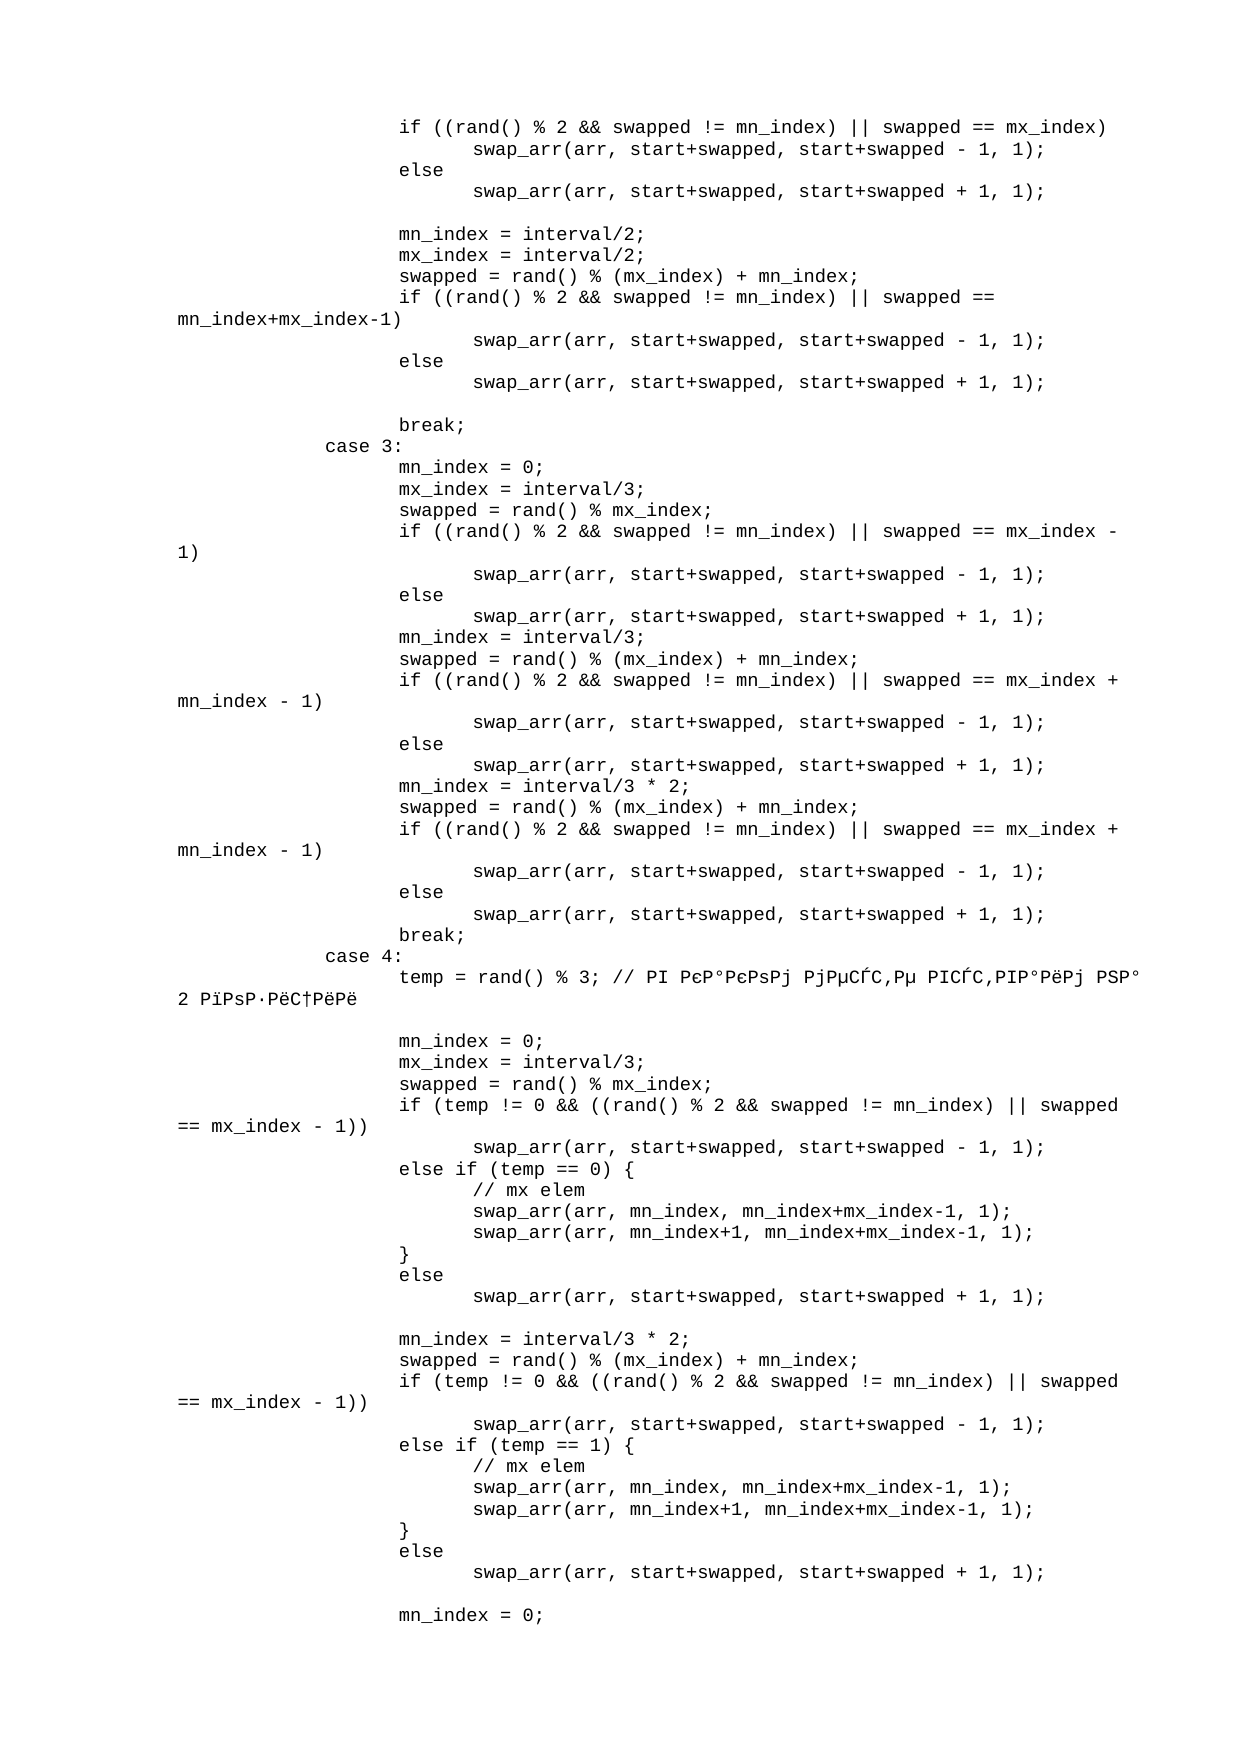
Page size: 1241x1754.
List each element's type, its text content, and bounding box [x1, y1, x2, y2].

text swap_arr(arr, mn_index+1, mn_index+mx_index-1, 1); [177, 1499, 1152, 1521]
text else [177, 883, 1152, 904]
text mn_index = 0; [177, 1032, 1152, 1053]
text else [177, 734, 1152, 756]
text if (temp != 0 && ((rand() % 2 && swapped != mn_index) || swapped == mx_index - 1)) [177, 1096, 1152, 1138]
text else [177, 1542, 1152, 1563]
text swap_arr(arr, mn_index+1, mn_index+mx_index-1, 1); [177, 1223, 1152, 1244]
text else [177, 586, 1152, 607]
text break; [177, 926, 1152, 947]
text mx_index = interval/3; [177, 479, 1152, 501]
text mn_index = interval/3; [177, 628, 1152, 649]
text swap_arr(arr, start+swapped, start+swapped + 1, 1); [177, 1563, 1152, 1584]
text swapped = rand() % (mx_index) + mn_index; [177, 649, 1152, 671]
text swap_arr(arr, start+swapped, start+swapped + 1, 1); [177, 756, 1152, 777]
text else [177, 161, 1152, 182]
text mn_index = interval/2; [177, 224, 1152, 246]
text swapped = rand() % (mx_index) + mn_index; [177, 1351, 1152, 1372]
text swap_arr(arr, start+swapped, start+swapped - 1, 1); [177, 139, 1152, 161]
text swap_arr(arr, start+swapped, start+swapped + 1, 1); [177, 373, 1152, 394]
text swap_arr(arr, start+swapped, start+swapped - 1, 1); [177, 1414, 1152, 1436]
text if ((rand() % 2 && swapped != mn_index) || swapped == mn_index+mx_index-1) [177, 288, 1152, 331]
text case 3: [177, 437, 1152, 458]
text else if (temp == 1) { [177, 1436, 1152, 1457]
text mn_index = interval/3 * 2; [177, 1329, 1152, 1351]
text swap_arr(arr, start+swapped, start+swapped + 1, 1); [177, 904, 1152, 926]
text mx_index = interval/3; [177, 1053, 1152, 1074]
text mx_index = interval/2; [177, 246, 1152, 267]
text break; [177, 416, 1152, 437]
text swapped = rand() % (mx_index) + mn_index; [177, 267, 1152, 288]
text case 4: [177, 947, 1152, 968]
text swapped = rand() % mx_index; [177, 1074, 1152, 1096]
text swap_arr(arr, start+swapped, start+swapped + 1, 1); [177, 607, 1152, 628]
text swap_arr(arr, start+swapped, start+swapped - 1, 1); [177, 713, 1152, 734]
text swapped = rand() % (mx_index) + mn_index; [177, 798, 1152, 819]
text if ((rand() % 2 && swapped != mn_index) || swapped == mx_index + mn_index - 1) [177, 819, 1152, 862]
text mn_index = 0; [177, 458, 1152, 479]
text mn_index = interval/3 * 2; [177, 777, 1152, 798]
text else [177, 1266, 1152, 1287]
text } [177, 1244, 1152, 1266]
text if ((rand() % 2 && swapped != mn_index) || swapped == mx_index) [177, 118, 1152, 139]
text if (temp != 0 && ((rand() % 2 && swapped != mn_index) || swapped == mx_index - 1)) [177, 1372, 1152, 1414]
text temp = rand() % 3; // РІ РєР°РєРѕРј РјРµСЃС‚Рµ РІСЃС‚РІР°РёРј РЅР° 2 РїРѕР·РёС†РёРё [177, 968, 1152, 1011]
text swap_arr(arr, mn_index, mn_index+mx_index-1, 1); [177, 1202, 1152, 1223]
text else if (temp == 0) { [177, 1159, 1152, 1181]
text // mx elem [177, 1457, 1152, 1478]
text else [177, 352, 1152, 373]
text swap_arr(arr, mn_index, mn_index+mx_index-1, 1); [177, 1478, 1152, 1499]
text swap_arr(arr, start+swapped, start+swapped - 1, 1); [177, 564, 1152, 586]
text if ((rand() % 2 && swapped != mn_index) || swapped == mx_index + mn_index - 1) [177, 671, 1152, 713]
text if ((rand() % 2 && swapped != mn_index) || swapped == mx_index - 1) [177, 522, 1152, 564]
text swap_arr(arr, start+swapped, start+swapped - 1, 1); [177, 1138, 1152, 1159]
text swapped = rand() % mx_index; [177, 501, 1152, 522]
text swap_arr(arr, start+swapped, start+swapped - 1, 1); [177, 862, 1152, 883]
text mn_index = 0; [177, 1606, 1152, 1627]
text // mx elem [177, 1181, 1152, 1202]
text swap_arr(arr, start+swapped, start+swapped + 1, 1); [177, 1287, 1152, 1308]
text swap_arr(arr, start+swapped, start+swapped + 1, 1); [177, 182, 1152, 203]
text } [177, 1521, 1152, 1542]
text swap_arr(arr, start+swapped, start+swapped - 1, 1); [177, 331, 1152, 352]
